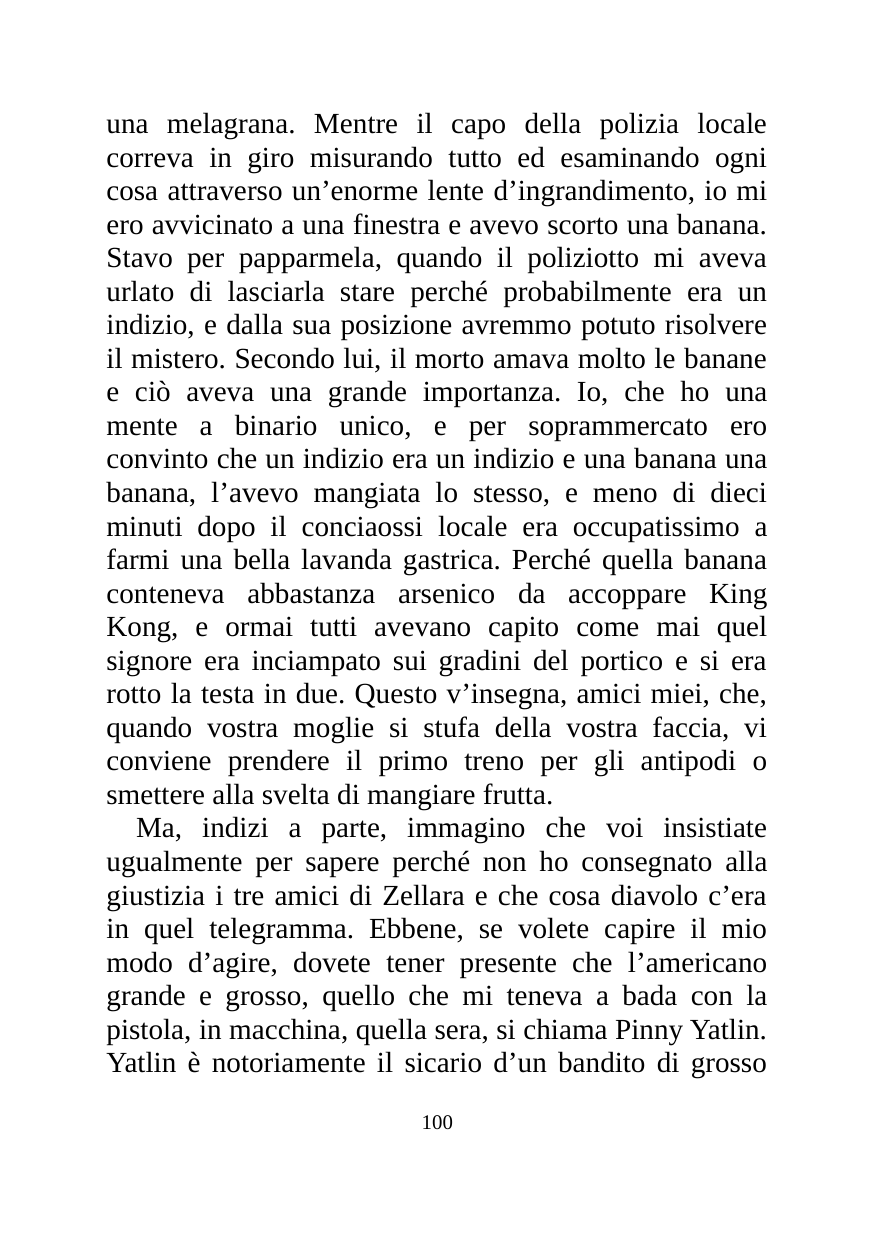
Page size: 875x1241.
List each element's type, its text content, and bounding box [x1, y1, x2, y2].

text Ma, indizi a parte, immagino che voi insistiate ugualmente per sapere perché non ho consegnato alla giustizia i tre amici di Zellara e che cosa diavolo c’era in quel telegramma. Ebbene, se volete capire il mio modo d’agire, dovete tener presente che l’americano grande e grosso, quello che mi teneva a bada con la pistola, in macchina, quella sera, si chiama Pinny Yatlin. Yatlin è notoriamente il sicario d’un bandito di grosso [106, 811, 768, 1079]
text una melagrana. Mentre il capo della polizia locale correva in giro misurando tutto ed esaminando ogni cosa attraverso un’enorme lente d’ingrandimento, io mi ero avvicinato a una finestra e avevo scorto una banana. Stavo per papparmela, quando il poliziotto mi aveva urlato di lasciarla stare perché probabilmente era un indizio, e dalla sua posizione avremmo potuto risolvere il mistero. Secondo lui, il morto amava molto le banane e ciò aveva una grande importanza. Io, che ho una mente a binario unico, e per soprammercato ero convinto che un indizio era un indizio e una banana una banana, l’avevo mangiata lo stesso, e meno di dieci minuti dopo il conciaossi locale era occupatissimo a farmi una bella lavanda gastrica. Perché quella banana conteneva abbastanza arsenico da accoppare King Kong, e ormai tutti avevano capito come mai quel signore era inciampato sui gradini del portico e si era rotto la testa in due. Questo v’insegna, amici miei, che, quando vostra moglie si stufa della vostra faccia, vi conviene prendere il primo treno per gli antipodi o smettere alla svelta di mangiare frutta. [106, 106, 768, 811]
